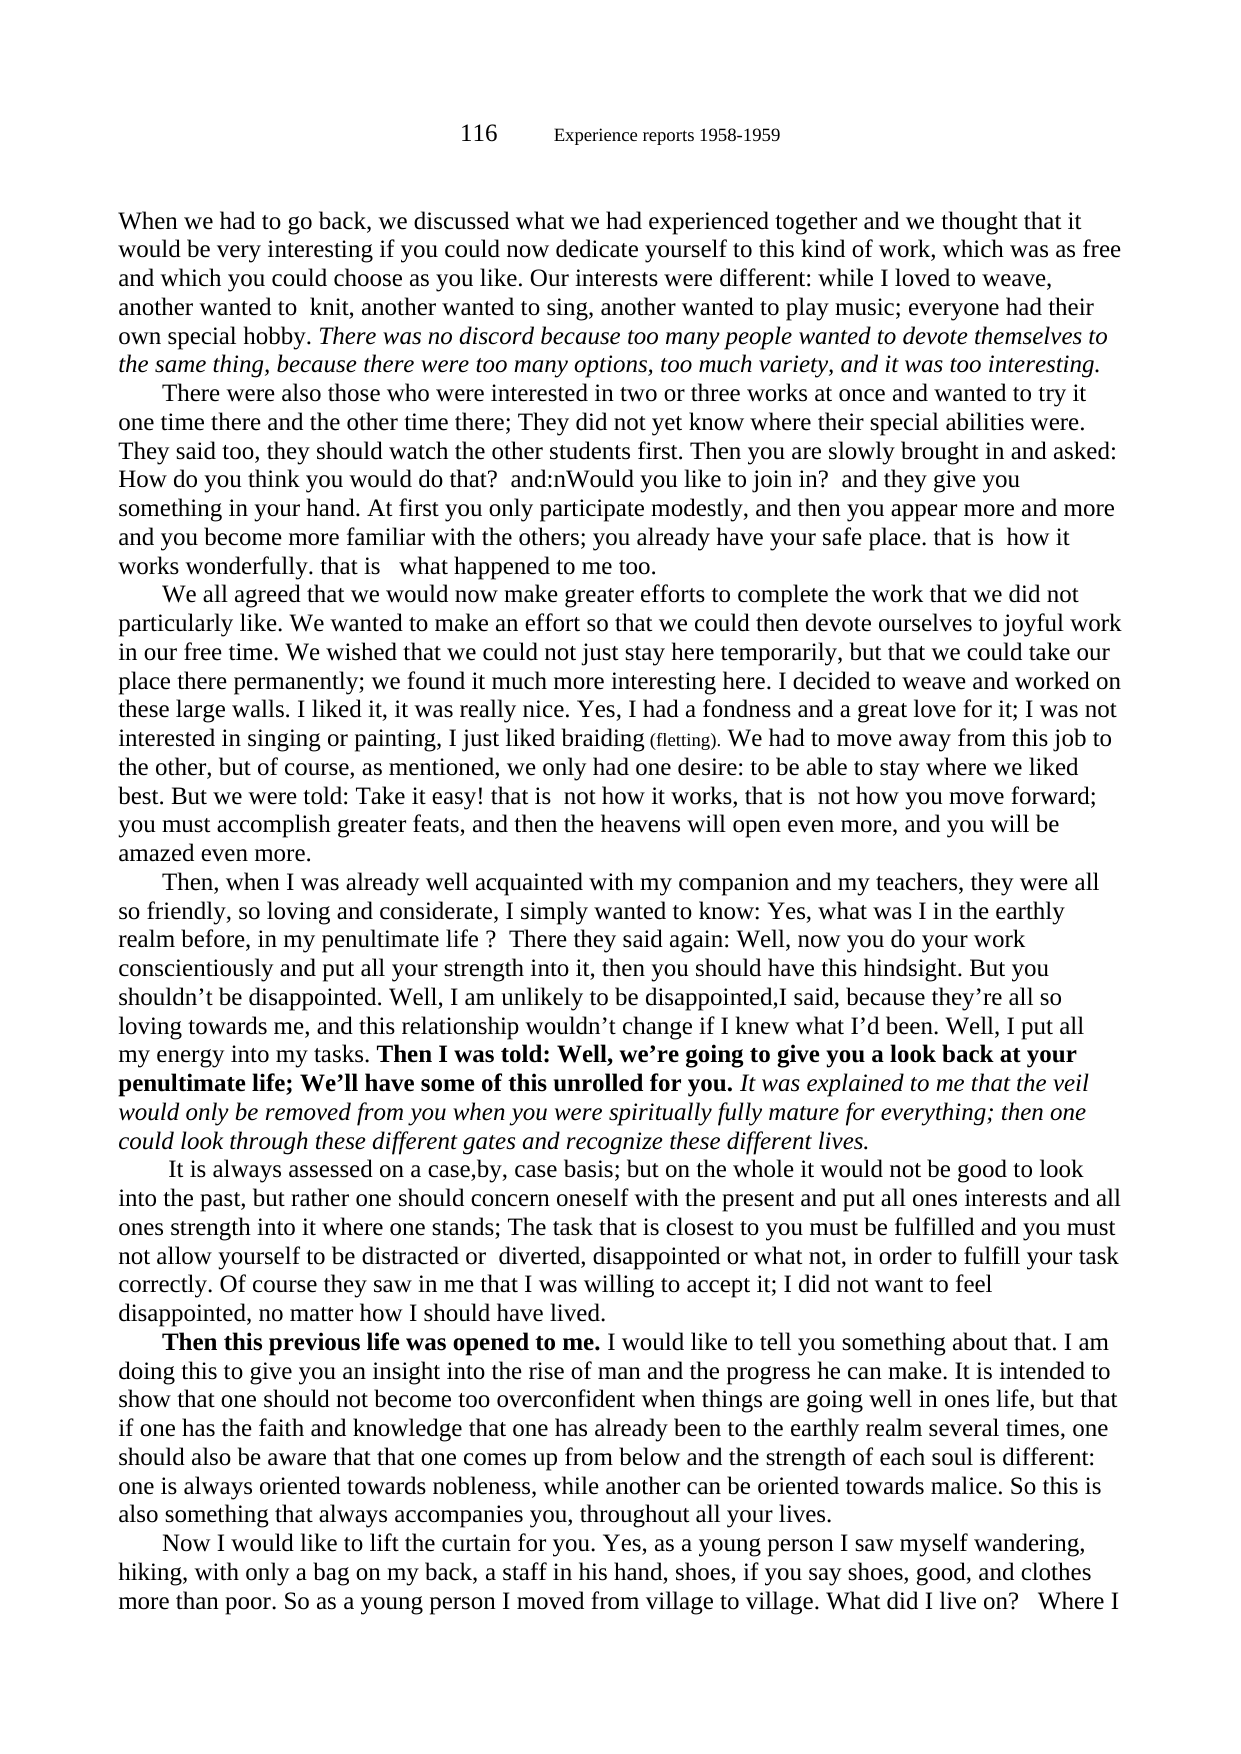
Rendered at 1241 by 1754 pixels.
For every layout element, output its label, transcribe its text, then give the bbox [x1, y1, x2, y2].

text When we had to go back, we discussed what we had experienced together and we thought that it would be very interesting if you could now dedicate yourself to this kind of work, which was as free and which you could choose as you like. Our interests were different: while I loved to weave, another wanted to knit, another wanted to sing, another wanted to play music; everyone had their own special hobby. There was no discord because too many people wanted to devote themselves to the same thing, because there were too many options, too much variety, and it was too interesting. There were also those who were interested in two or three works at once and wanted to try it one time there and the other time there; They did not yet know where their special abilities were. They said too, they should watch the other students first. Then you are slowly brought in and asked: How do you think you would do that? and:nWould you like to join in? and they give you something in your hand. At first you only participate modestly, and then you appear more and more and you become more familiar with the others; you already have your safe place. that is how it works wonderfully. that is what happened to me too. [118, 206, 1122, 579]
text We all agreed that we would now make greater efforts to complete the work that we did not particularly like. We wanted to make an effort so that we could then devote ourselves to joyful work in our free time. We wished that we could not just stay here temporarily, but that we could take our place there permanently; we found it much more interesting here. I decided to weave and worked on these large walls. I liked it, it was really nice. Yes, I had a fondness and a great love for it; I was not interested in singing or painting, I just liked braiding (fletting). We had to move away from this job to the other, but of course, as mentioned, we only had one desire: to be able to stay where we liked best. But we were told: Take it easy! that is not how it works, that is not how you move forward; you must accomplish greater feats, and then the heavens will open even more, and you will be amazed even more. [118, 579, 1122, 867]
text Then this previous life was opened to me. I would like to tell you something about that. I am doing this to give you an insight into the rise of man and the progress he can make. It is intended to show that one should not become too overconfident when things are going well in ones life, but that if one has the faith and knowledge that one has already been to the earthly realm several times, one should also be aware that that one comes up from below and the strength of each soul is different: one is always oriented towards nobleness, while another can be oriented towards malice. So this is also something that always accompanies you, throughout all your lives. [118, 1327, 1122, 1528]
text Then, when I was already well acquainted with my companion and my teachers, they were all so friendly, so loving and considerate, I simply wanted to know: Yes, what was I in the earthly realm before, in my penultimate life ? There they said again: Well, now you do your work conscientiously and put all your strength into it, then you should have this hindsight. But you shouldn’t be disappointed. Well, I am unlikely to be disappointed,I said, because they’re all so loving towards me, and this relationship wouldn’t change if I knew what I’d been. Well, I put all my energy into my tasks. Then I was told: Well, we’re going to give you a look back at your penultimate life; We’ll have some of this unrolled for you. It was explained to me that the veil would only be removed from you when you were spiritually fully mature for everything; then one could look through these different gates and recognize these different lives. [118, 867, 1122, 1154]
text Now I would like to lift the curtain for you. Yes, as a young person I saw myself wandering, hiking, with only a bag on my back, a staff in his hand, shoes, if you say shoes, good, and clothes more than poor. So as a young person I moved from village to village. What did I live on? Where I [118, 1528, 1122, 1614]
text It is always assessed on a case,by, case basis; but on the whole it would not be good to look into the past, but rather one should concern oneself with the present and put all ones interests and all ones strength into it where one stands; The task that is closest to you must be fulfilled and you must not allow yourself to be distracted or diverted, disappointed or what not, in order to fulfill your task correctly. Of course they saw in me that I was willing to accept it; I did not want to feel disappointed, no matter how I should have lived. [118, 1154, 1122, 1327]
